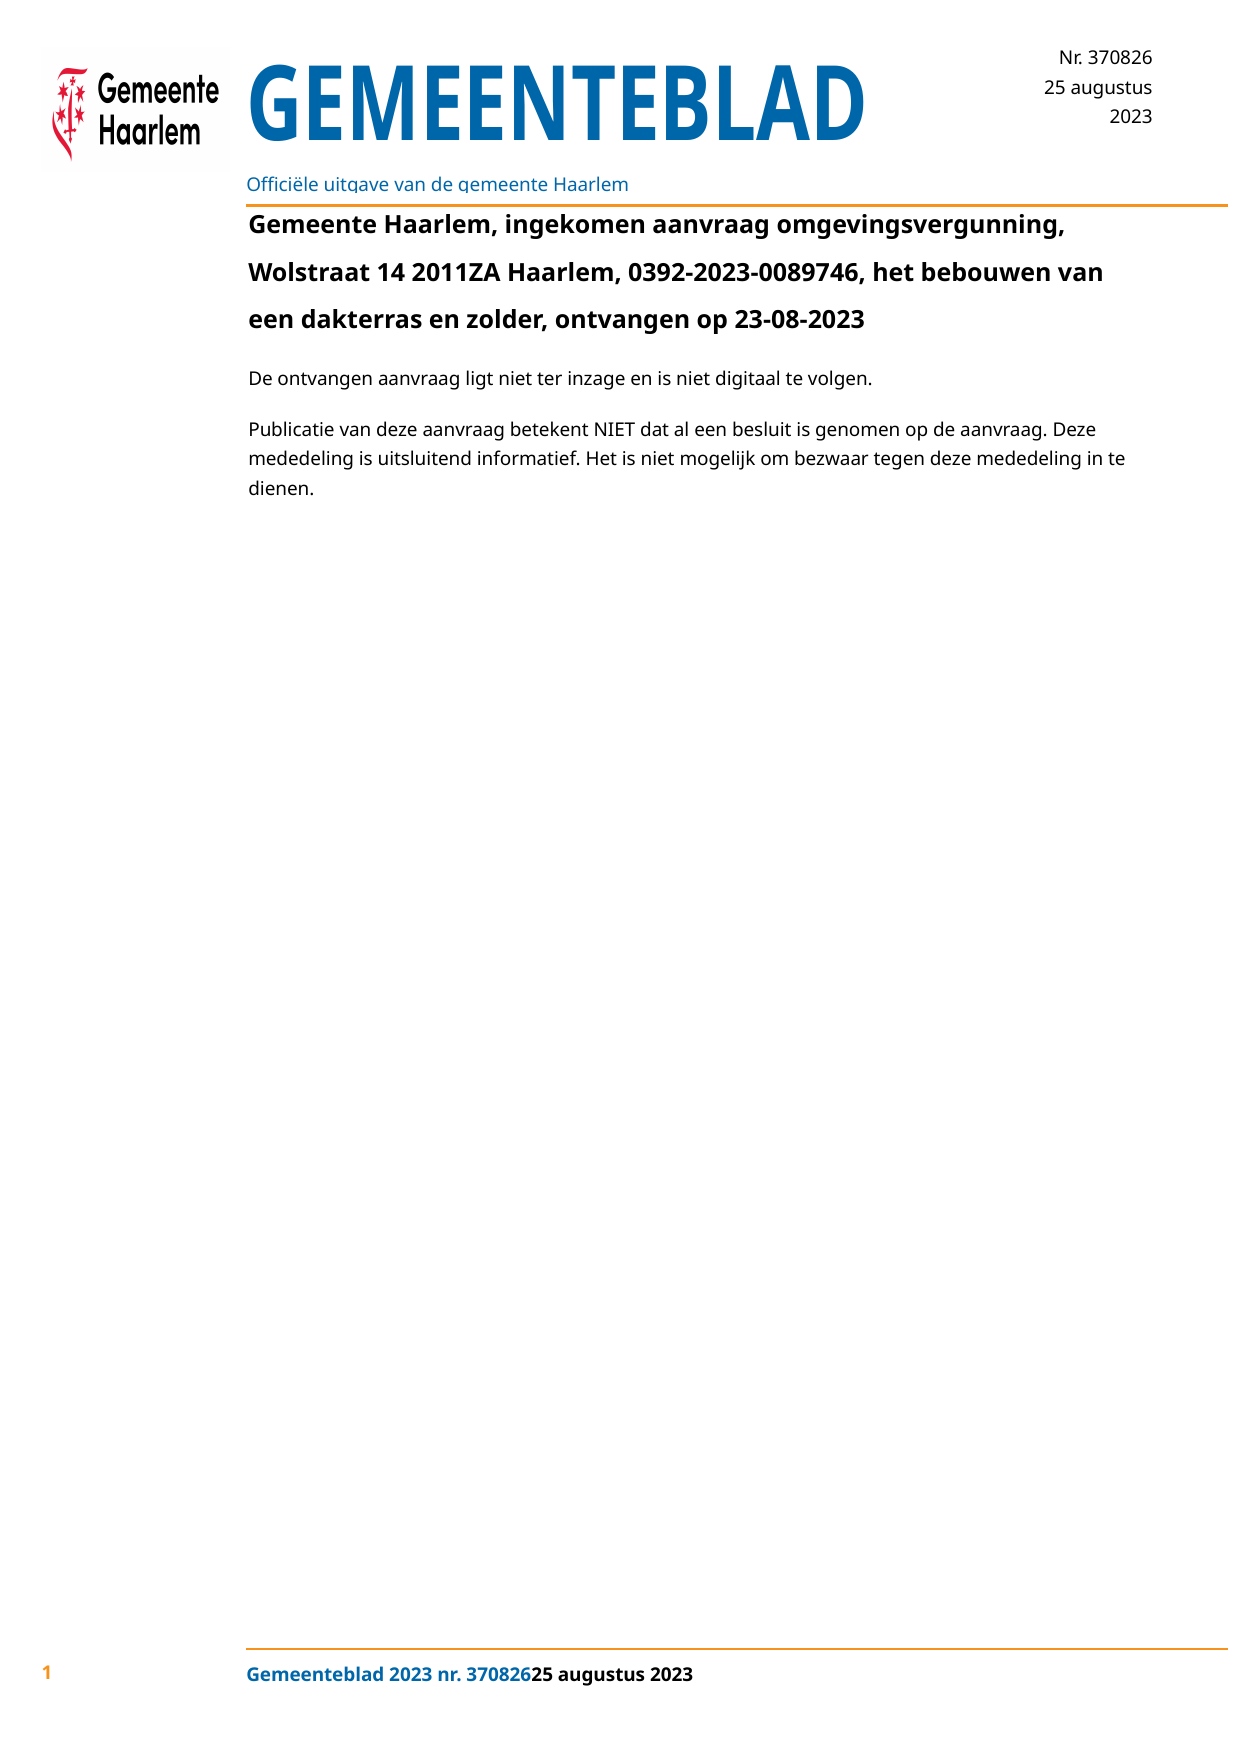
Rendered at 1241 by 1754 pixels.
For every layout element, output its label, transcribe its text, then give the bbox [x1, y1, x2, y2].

text De ontvangen aanvraag ligt niet ter inzage en is niet digitaal te volgen. [248, 366, 1152, 391]
picture [41, 47, 231, 172]
text Publicatie van deze aanvraag betekent NIET dat al een besluit is genomen op de aanvraag. Deze mededeling is uitsluitend informatief. Het is niet mogelijk om bezwaar tegen deze mededeling in te dienen. [248, 416, 1152, 501]
text Gemeente Haarlem, ingekomen aanvraag omgevingsvergunning, Wolstraat 14 2011ZA Haarlem, 0392-2023-0089746, het bebouwen van een dakterras en zolder, ontvangen op 23-08-2023 [248, 207, 1152, 336]
